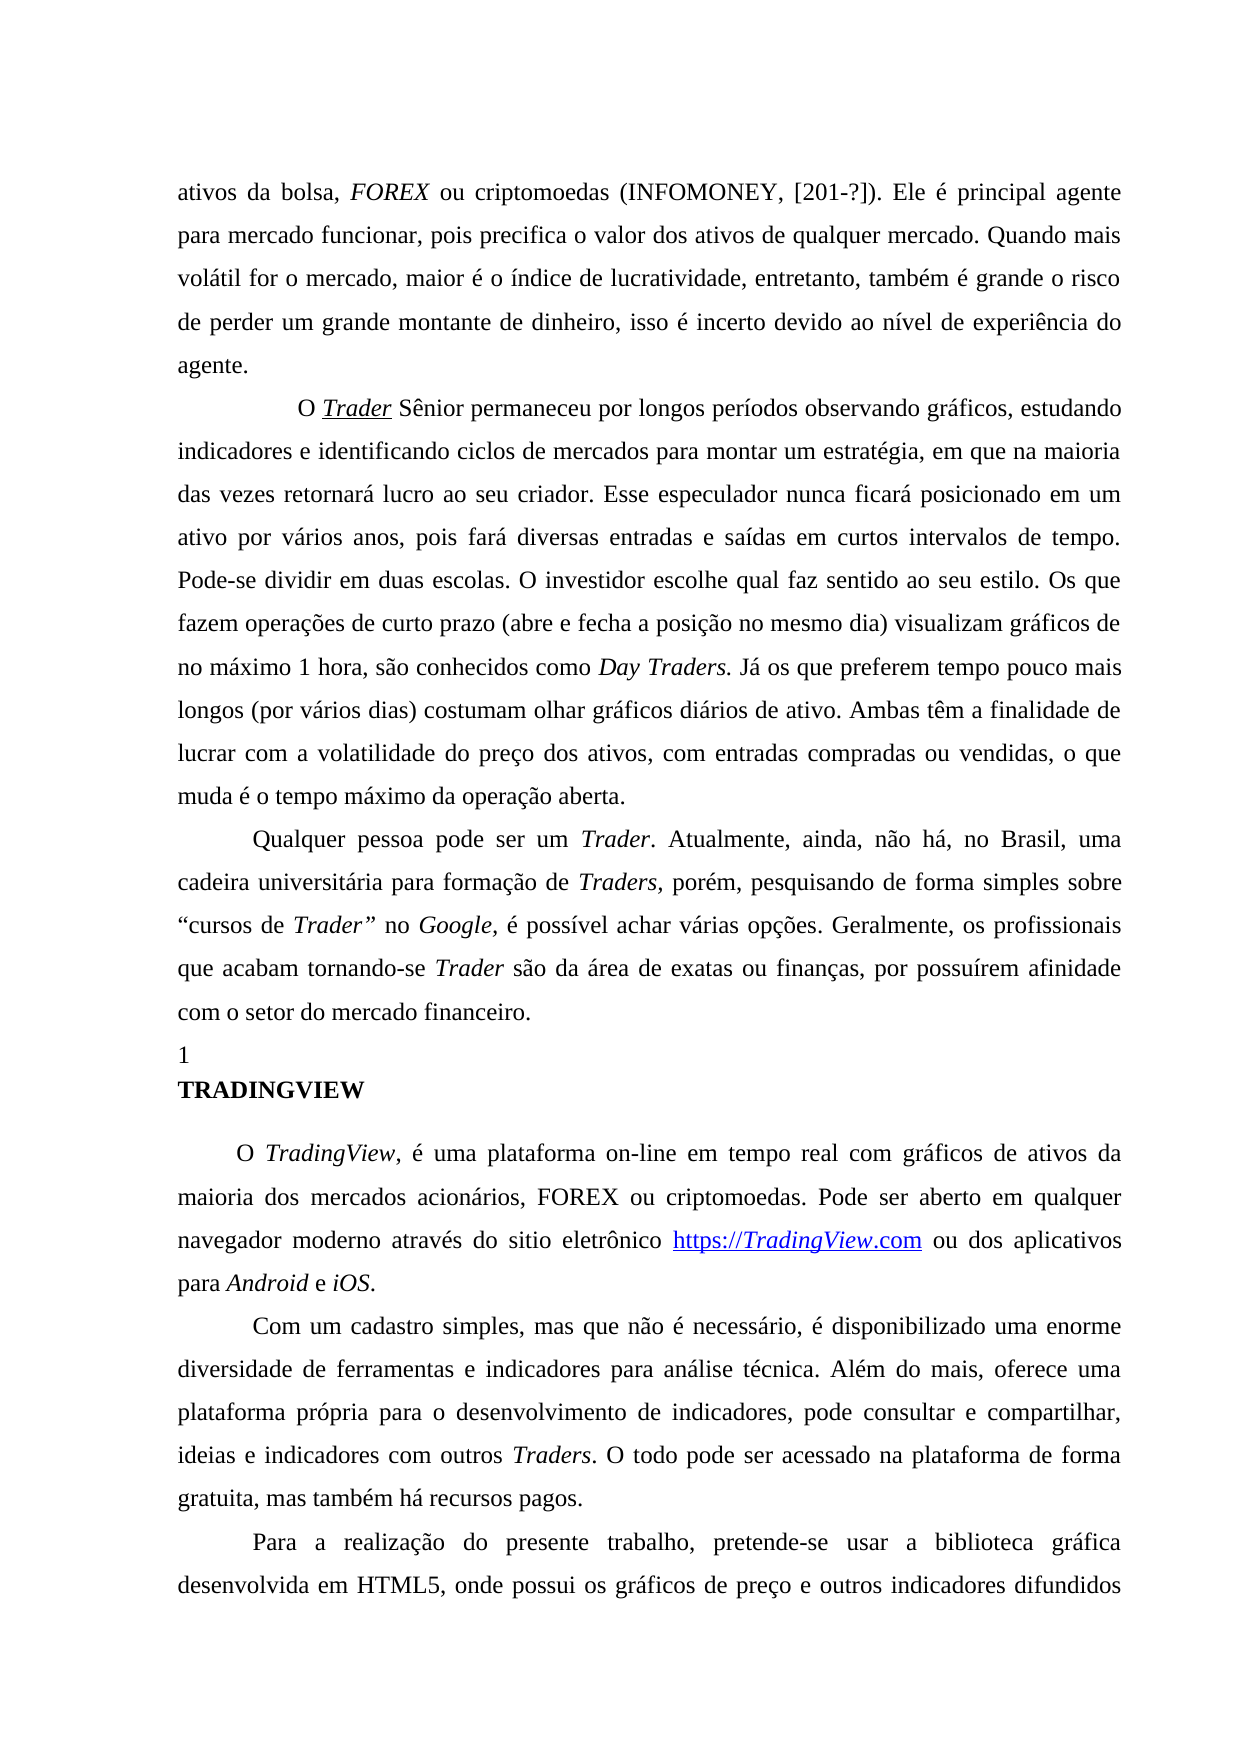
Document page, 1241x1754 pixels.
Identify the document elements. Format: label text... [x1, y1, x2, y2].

subtitle TradingView [177, 1075, 1122, 1103]
text Qualquer pessoa pode ser um Trader. Atualmente, ainda, não há, no Brasil, uma cadeira universitária para formação de Traders, porém, pesquisando de forma simples sobre “cursos de Trader” no Google, é possível achar várias opções. Geralmente, os profissionais que acabam tornando-se Trader são da área de exatas ou finanças, por possuírem afinidade com o setor do mercado financeiro. [177, 824, 1122, 1025]
text O Trader Sênior permaneceu por longos períodos observando gráficos, estudando indicadores e identificando ciclos de mercados para montar um estratégia, em que na maioria das vezes retornará lucro ao seu criador. Esse especulador nunca ficará posicionado em um ativo por vários anos, pois fará diversas entradas e saídas em curtos intervalos de tempo. Pode-se dividir em duas escolas. O investidor escolhe qual faz sentido ao seu estilo. Os que fazem operações de curto prazo (abre e fecha a posição no mesmo dia) visualizam gráficos de no máximo 1 hora, são conhecidos como Day Traders. Já os que preferem tempo pouco mais longos (por vários dias) costumam olhar gráficos diários de ativo. Ambas têm a finalidade de lucrar com a volatilidade do preço dos ativos, com entradas compradas ou vendidas, o que muda é o tempo máximo da operação aberta. [177, 393, 1122, 810]
text Com um cadastro simples, mas que não é necessário, é disponibilizado uma enorme diversidade de ferramentas e indicadores para análise técnica. Além do mais, oferece uma plataforma própria para o desenvolvimento de indicadores, pode consultar e compartilhar, ideias e indicadores com outros Traders. O todo pode ser acessado na plataforma de forma gratuita, mas também há recursos pagos. [177, 1311, 1122, 1512]
text Para a realização do presente trabalho, pretende-se usar a biblioteca gráfica desenvolvida em HTML5, onde possui os gráficos de preço e outros indicadores difundidos [177, 1527, 1122, 1598]
text O TradingView, é uma plataforma on-line em tempo real com gráficos de ativos da maioria dos mercados acionários, FOREX ou criptomoedas. Pode ser aberto em qualquer navegador moderno através do sitio eletrônico https://TradingView.com ou dos aplicativos para Android e iOS. [177, 1138, 1122, 1297]
text ativos da bolsa, FOREX ou criptomoedas (INFOMONEY, [201-?]). Ele é principal agente para mercado funcionar, pois precifica o valor dos ativos de qualquer mercado. Quando mais volátil for o mercado, maior é o índice de lucratividade, entretanto, também é grande o risco de perder um grande montante de dinheiro, isso é incerto devido ao nível de experiência do agente. [177, 177, 1122, 378]
